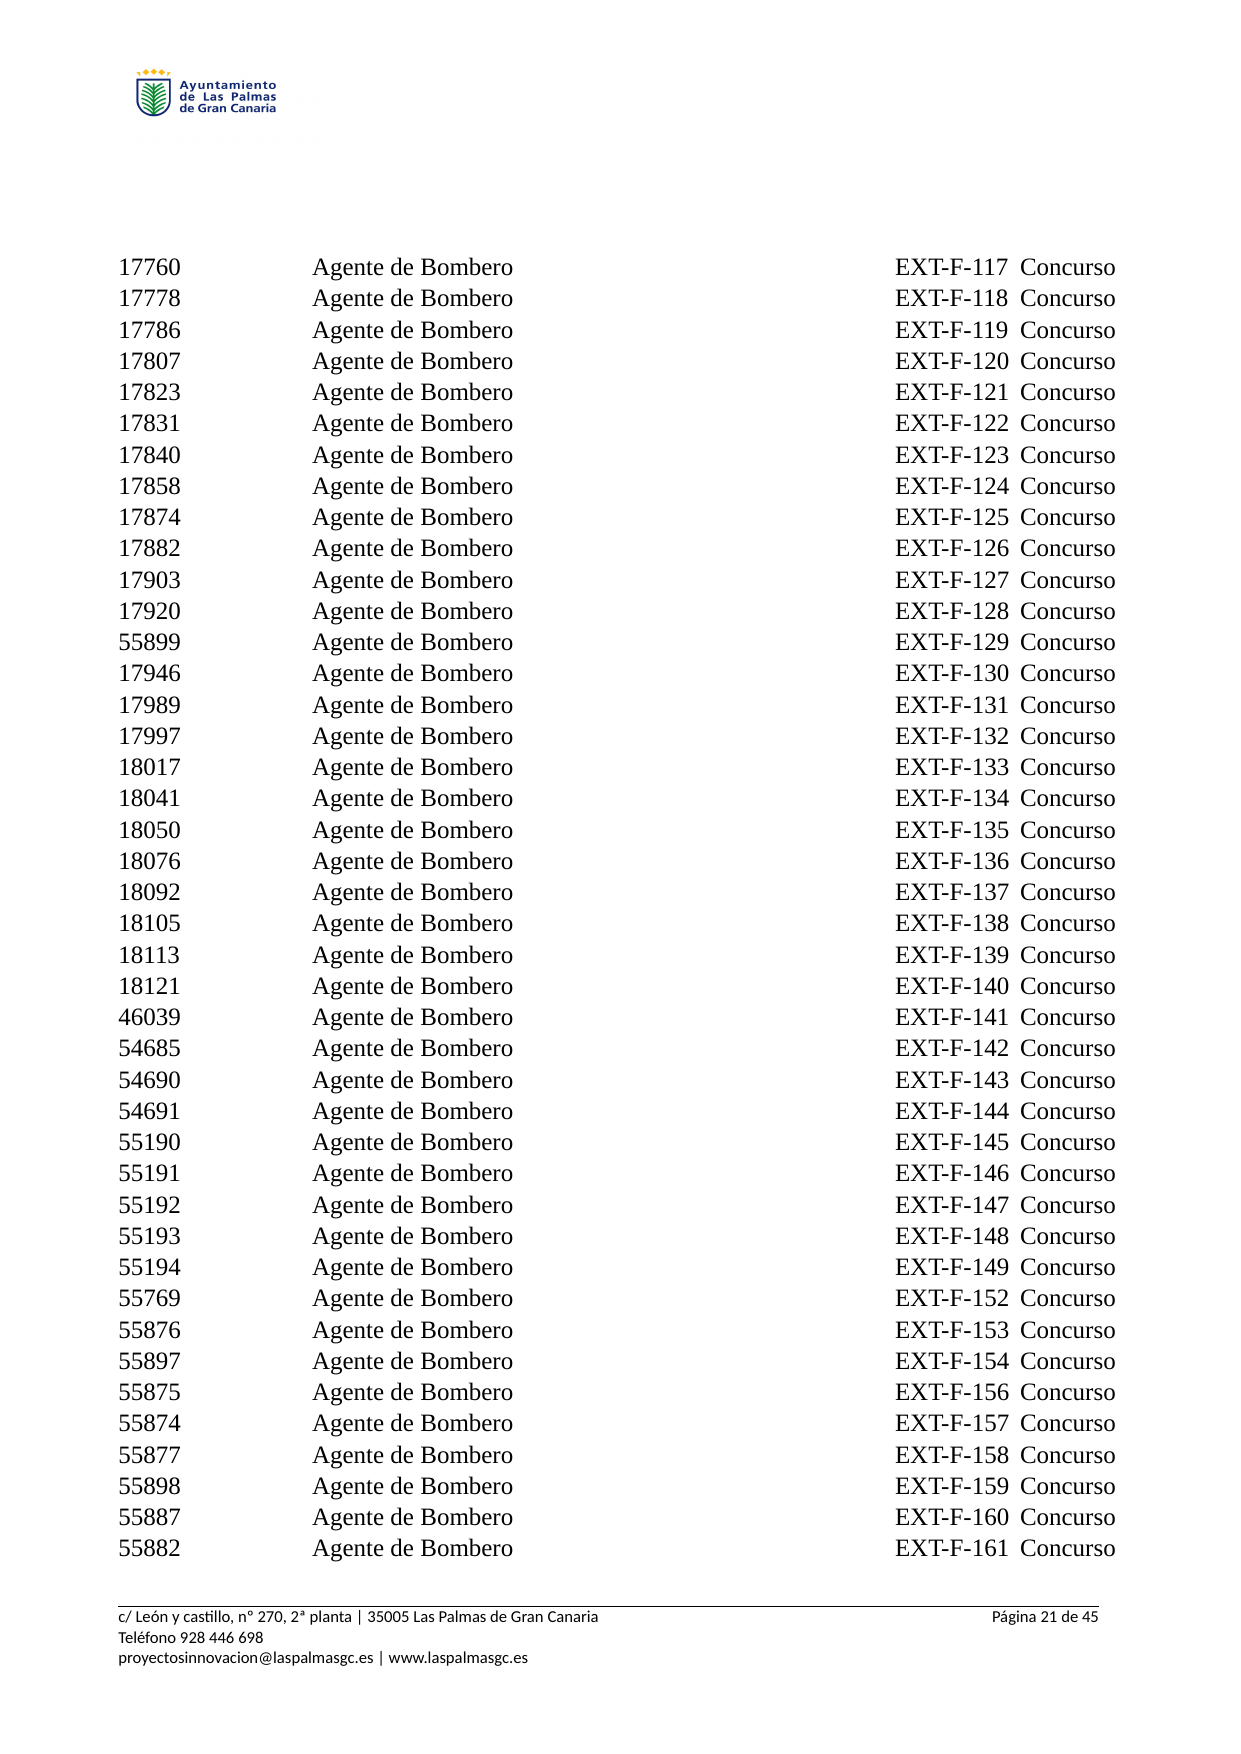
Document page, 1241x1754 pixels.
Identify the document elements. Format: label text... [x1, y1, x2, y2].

table_cell 17840 [118, 439, 312, 470]
table_cell 17882 [118, 532, 312, 563]
table_cell Concurso [1020, 876, 1240, 907]
table_cell Agente de Bombero [312, 907, 895, 938]
table_cell 17946 [118, 657, 312, 688]
table_cell EXT-F-152 [895, 1282, 1020, 1313]
table_cell 55191 [118, 1157, 312, 1188]
table_cell Concurso [1020, 1532, 1240, 1563]
table_cell 17997 [118, 720, 312, 751]
table_cell EXT-F-160 [895, 1501, 1020, 1532]
table_cell Agente de Bombero [312, 1282, 895, 1313]
table_cell 55882 [118, 1532, 312, 1563]
table_cell Agente de Bombero [312, 470, 895, 501]
table_cell EXT-F-147 [895, 1189, 1020, 1220]
table_cell Concurso [1020, 1095, 1240, 1126]
table_cell Concurso [1020, 1470, 1240, 1501]
table_cell Concurso [1020, 595, 1240, 626]
table_cell 55876 [118, 1314, 312, 1345]
table_cell Concurso [1020, 1345, 1240, 1376]
table_cell 55192 [118, 1189, 312, 1220]
table_cell Agente de Bombero [312, 532, 895, 563]
table_cell 55190 [118, 1126, 312, 1157]
table_cell 17903 [118, 564, 312, 595]
table_cell EXT-F-127 [895, 564, 1020, 595]
table_cell Agente de Bombero [312, 1220, 895, 1251]
table_cell Agente de Bombero [312, 595, 895, 626]
table_cell 17858 [118, 470, 312, 501]
table_cell Agente de Bombero [312, 1470, 895, 1501]
table_cell Concurso [1020, 345, 1240, 376]
table_cell 55769 [118, 1282, 312, 1313]
table_cell Agente de Bombero [312, 1345, 895, 1376]
table_cell 17920 [118, 595, 312, 626]
table_cell Agente de Bombero [312, 282, 895, 313]
table_cell Agente de Bombero [312, 1407, 895, 1438]
table_cell Agente de Bombero [312, 1501, 895, 1532]
table_cell EXT-F-131 [895, 689, 1020, 720]
table_cell 18121 [118, 970, 312, 1001]
table_cell Agente de Bombero [312, 720, 895, 751]
table_cell Concurso [1020, 1439, 1240, 1470]
table_cell 55899 [118, 626, 312, 657]
table_cell Concurso [1020, 1376, 1240, 1407]
table_cell EXT-F-146 [895, 1157, 1020, 1188]
table_cell Concurso [1020, 501, 1240, 532]
table_cell Concurso [1020, 907, 1240, 938]
table_cell 18076 [118, 845, 312, 876]
table_cell 55193 [118, 1220, 312, 1251]
table_cell 17760 [118, 251, 312, 282]
table_cell Agente de Bombero [312, 1001, 895, 1032]
table_cell EXT-F-138 [895, 907, 1020, 938]
table_cell 55875 [118, 1376, 312, 1407]
table_cell Concurso [1020, 657, 1240, 688]
table_cell EXT-F-149 [895, 1251, 1020, 1282]
table_cell EXT-F-130 [895, 657, 1020, 688]
table_cell EXT-F-132 [895, 720, 1020, 751]
table_cell 54691 [118, 1095, 312, 1126]
table_cell 17778 [118, 282, 312, 313]
table_cell 55877 [118, 1439, 312, 1470]
table_cell 18017 [118, 751, 312, 782]
table_cell 18041 [118, 782, 312, 813]
table_cell 55897 [118, 1345, 312, 1376]
table_cell Agente de Bombero [312, 1189, 895, 1220]
table_cell 54685 [118, 1032, 312, 1063]
table_cell Concurso [1020, 376, 1240, 407]
table_cell Concurso [1020, 939, 1240, 970]
table_cell Concurso [1020, 782, 1240, 813]
table_cell 55194 [118, 1251, 312, 1282]
table_cell EXT-F-156 [895, 1376, 1020, 1407]
table_cell EXT-F-142 [895, 1032, 1020, 1063]
table_cell Agente de Bombero [312, 314, 895, 345]
table_cell EXT-F-153 [895, 1314, 1020, 1345]
table_cell Concurso [1020, 1064, 1240, 1095]
table_cell 17823 [118, 376, 312, 407]
table_cell EXT-F-143 [895, 1064, 1020, 1095]
table_cell EXT-F-122 [895, 407, 1020, 438]
table_cell EXT-F-141 [895, 1001, 1020, 1032]
table_cell EXT-F-158 [895, 1439, 1020, 1470]
table_cell 17786 [118, 314, 312, 345]
table_cell EXT-F-159 [895, 1470, 1020, 1501]
table_cell EXT-F-140 [895, 970, 1020, 1001]
table_cell Concurso [1020, 1220, 1240, 1251]
table_cell Concurso [1020, 1251, 1240, 1282]
table_cell 46039 [118, 1001, 312, 1032]
table_cell Agente de Bombero [312, 876, 895, 907]
table_cell Agente de Bombero [312, 845, 895, 876]
table_cell Concurso [1020, 564, 1240, 595]
table_cell Agente de Bombero [312, 345, 895, 376]
table_cell Concurso [1020, 532, 1240, 563]
table_cell Concurso [1020, 1032, 1240, 1063]
table_cell Agente de Bombero [312, 657, 895, 688]
table_cell EXT-F-154 [895, 1345, 1020, 1376]
table_cell EXT-F-134 [895, 782, 1020, 813]
table_cell EXT-F-120 [895, 345, 1020, 376]
picture [118, 65, 336, 144]
table_cell Agente de Bombero [312, 1032, 895, 1063]
table_cell Concurso [1020, 439, 1240, 470]
table_cell Agente de Bombero [312, 1064, 895, 1095]
table_cell Concurso [1020, 689, 1240, 720]
table_cell EXT-F-125 [895, 501, 1020, 532]
table_cell Agente de Bombero [312, 1126, 895, 1157]
table_cell Agente de Bombero [312, 1532, 895, 1563]
table_cell Concurso [1020, 282, 1240, 313]
table_cell Agente de Bombero [312, 1376, 895, 1407]
table_cell Agente de Bombero [312, 407, 895, 438]
table_cell Concurso [1020, 1157, 1240, 1188]
table_cell Agente de Bombero [312, 439, 895, 470]
table_cell EXT-F-137 [895, 876, 1020, 907]
table_cell EXT-F-118 [895, 282, 1020, 313]
table_cell Concurso [1020, 251, 1240, 282]
table_cell Concurso [1020, 720, 1240, 751]
table_cell Agente de Bombero [312, 1157, 895, 1188]
table_cell 17807 [118, 345, 312, 376]
table_cell EXT-F-129 [895, 626, 1020, 657]
table_cell Agente de Bombero [312, 1251, 895, 1282]
table_cell Concurso [1020, 970, 1240, 1001]
table_cell Agente de Bombero [312, 751, 895, 782]
table_cell EXT-F-135 [895, 814, 1020, 845]
table_cell Agente de Bombero [312, 376, 895, 407]
table_cell EXT-F-144 [895, 1095, 1020, 1126]
table_cell Concurso [1020, 1126, 1240, 1157]
table_cell 55874 [118, 1407, 312, 1438]
table_cell Concurso [1020, 407, 1240, 438]
table_cell Agente de Bombero [312, 689, 895, 720]
table_cell Concurso [1020, 751, 1240, 782]
table_cell 55887 [118, 1501, 312, 1532]
table_cell 55898 [118, 1470, 312, 1501]
table_cell EXT-F-117 [895, 251, 1020, 282]
table_cell 17874 [118, 501, 312, 532]
table_cell EXT-F-123 [895, 439, 1020, 470]
table_cell EXT-F-148 [895, 1220, 1020, 1251]
table_cell 18050 [118, 814, 312, 845]
table_cell Agente de Bombero [312, 1314, 895, 1345]
table_cell Agente de Bombero [312, 564, 895, 595]
table_cell Agente de Bombero [312, 814, 895, 845]
table_cell Agente de Bombero [312, 1095, 895, 1126]
table_cell EXT-F-145 [895, 1126, 1020, 1157]
table_cell 54690 [118, 1064, 312, 1095]
table_cell 18105 [118, 907, 312, 938]
table_cell Concurso [1020, 1314, 1240, 1345]
table_cell Concurso [1020, 626, 1240, 657]
table_cell EXT-F-161 [895, 1532, 1020, 1563]
table_cell 18113 [118, 939, 312, 970]
table_cell 17831 [118, 407, 312, 438]
table_cell Agente de Bombero [312, 782, 895, 813]
table_cell Concurso [1020, 1282, 1240, 1313]
table_cell 18092 [118, 876, 312, 907]
table_cell EXT-F-121 [895, 376, 1020, 407]
table_cell Concurso [1020, 1501, 1240, 1532]
table_cell Concurso [1020, 314, 1240, 345]
table_cell Agente de Bombero [312, 939, 895, 970]
table_cell Concurso [1020, 1407, 1240, 1438]
table_cell EXT-F-133 [895, 751, 1020, 782]
table_cell Agente de Bombero [312, 1439, 895, 1470]
table_cell EXT-F-124 [895, 470, 1020, 501]
table_cell 17989 [118, 689, 312, 720]
table_cell Concurso [1020, 470, 1240, 501]
table_cell Agente de Bombero [312, 501, 895, 532]
table_cell Concurso [1020, 1189, 1240, 1220]
table_cell Concurso [1020, 845, 1240, 876]
table_cell EXT-F-126 [895, 532, 1020, 563]
table_cell EXT-F-136 [895, 845, 1020, 876]
table_cell EXT-F-157 [895, 1407, 1020, 1438]
table_cell Agente de Bombero [312, 251, 895, 282]
table_cell EXT-F-128 [895, 595, 1020, 626]
table_cell Concurso [1020, 814, 1240, 845]
table_cell Agente de Bombero [312, 970, 895, 1001]
table_cell Agente de Bombero [312, 626, 895, 657]
table_cell Concurso [1020, 1001, 1240, 1032]
table_cell EXT-F-139 [895, 939, 1020, 970]
table_cell EXT-F-119 [895, 314, 1020, 345]
